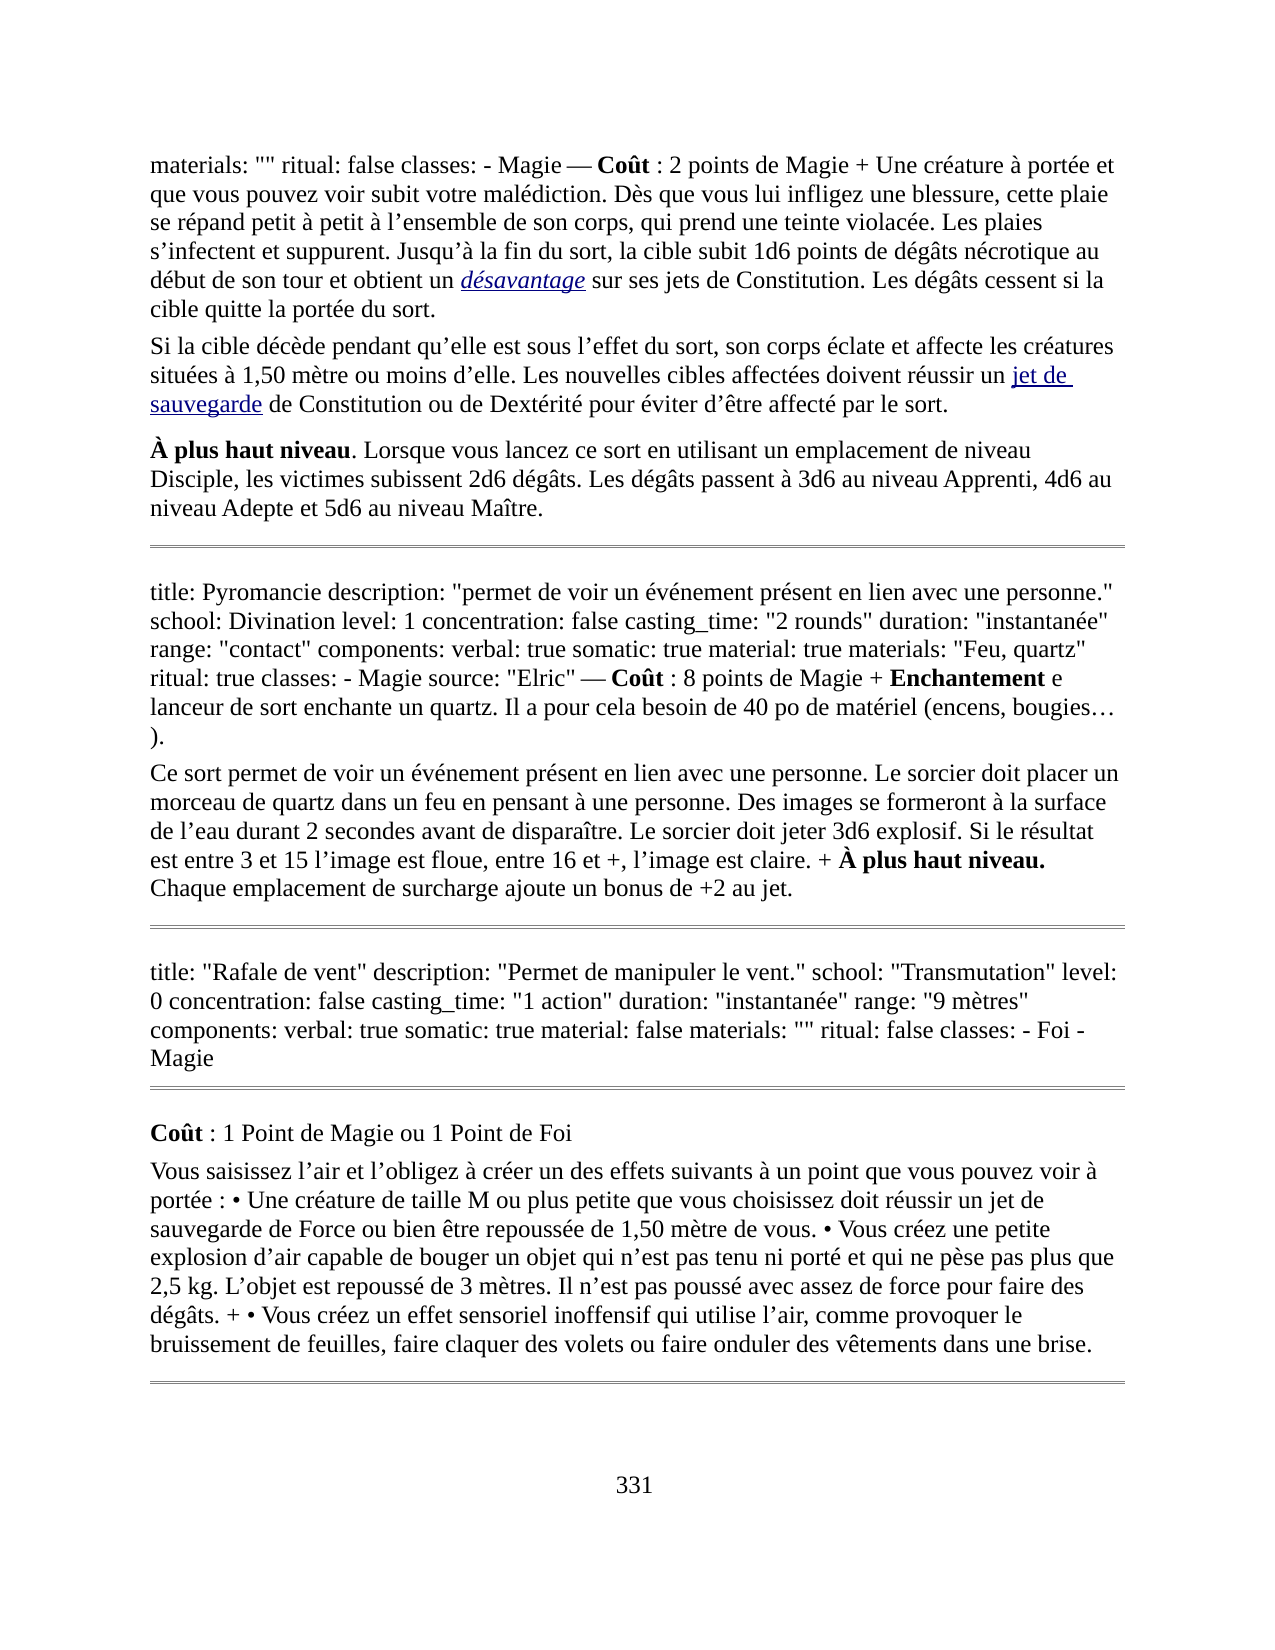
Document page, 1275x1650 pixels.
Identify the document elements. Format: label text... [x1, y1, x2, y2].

text materials: "" ritual: false classes: - Magie — Coût : 2 points de Magie + Une créature à portée et que vous pouvez voir subit votre malédiction. Dès que vous lui infligez une blessure, cette plaie se répand petit à petit à l’ensemble de son corps, qui prend une teinte violacée. Les plaies s’infectent et suppurent. Jusqu’à la fin du sort, la cible subit 1d6 points de dégâts nécrotique au début de son tour et obtient un désavantage sur ses jets de Constitution. Les dégâts cessent si la cible quitte la portée du sort. [150, 150, 1125, 322]
text À plus haut niveau. Lorsque vous lancez ce sort en utilisant un emplacement de niveau Disciple, les victimes subissent 2d6 dégâts. Les dégâts passent à 3d6 au niveau Apprenti, 4d6 au niveau Adepte et 5d6 au niveau Maître. [150, 436, 1125, 522]
text title: Pyromancie description: "permet de voir un événement présent en lien avec une personne." school: Divination level: 1 concentration: false casting_time: "2 rounds" duration: "instantanée" range: "contact" components: verbal: true somatic: true material: true materials: "Feu, quartz" ritual: true classes: - Magie source: "Elric" — Coût : 8 points de Magie + Enchantement e lanceur de sort enchante un quartz. Il a pour cela besoin de 40 po de matériel (encens, bougies…​). [150, 577, 1125, 749]
text Si la cible décède pendant qu’elle est sous l’effet du sort, son corps éclate et affecte les créatures situées à 1,50 mètre ou moins d’elle. Les nouvelles cibles affectées doivent réussir un jet de sauvegarde de Constitution ou de Dextérité pour éviter d’être affecté par le sort. [150, 331, 1125, 418]
text title: "Rafale de vent" description: "Permet de manipuler le vent." school: "Transmutation" level: 0 concentration: false casting_time: "1 action" duration: "instantanée" range: "9 mètres" components: verbal: true somatic: true material: false materials: "" ritual: false classes: - Foi - Magie [150, 957, 1125, 1072]
text Ce sort permet de voir un événement présent en lien avec une personne. Le sorcier doit placer un morceau de quartz dans un feu en pensant à une personne. Des images se formeront à la surface de l’eau durant 2 secondes avant de disparaître. Le sorcier doit jeter 3d6 explosif. Si le résultat est entre 3 et 15 l’image est floue, entre 16 et +, l’image est claire. + À plus haut niveau. Chaque emplacement de surcharge ajoute un bonus de +2 au jet. [150, 758, 1125, 902]
text Vous saisissez l’air et l’obligez à créer un des effets suivants à un point que vous pouvez voir à portée : • Une créature de taille M ou plus petite que vous choisissez doit réussir un jet de sauvegarde de Force ou bien être repoussée de 1,50 mètre de vous. • Vous créez une petite explosion d’air capable de bouger un objet qui n’est pas tenu ni porté et qui ne pèse pas plus que 2,5 kg. L’objet est repoussé de 3 mètres. Il n’est pas poussé avec assez de force pour faire des dégâts. + • Vous créez un effet sensoriel inoffensif qui utilise l’air, comme provoquer le bruissement de feuilles, faire claquer des volets ou faire onduler des vêtements dans une brise. [150, 1156, 1125, 1357]
text Coût : 1 Point de Magie ou 1 Point de Foi [150, 1118, 1125, 1147]
